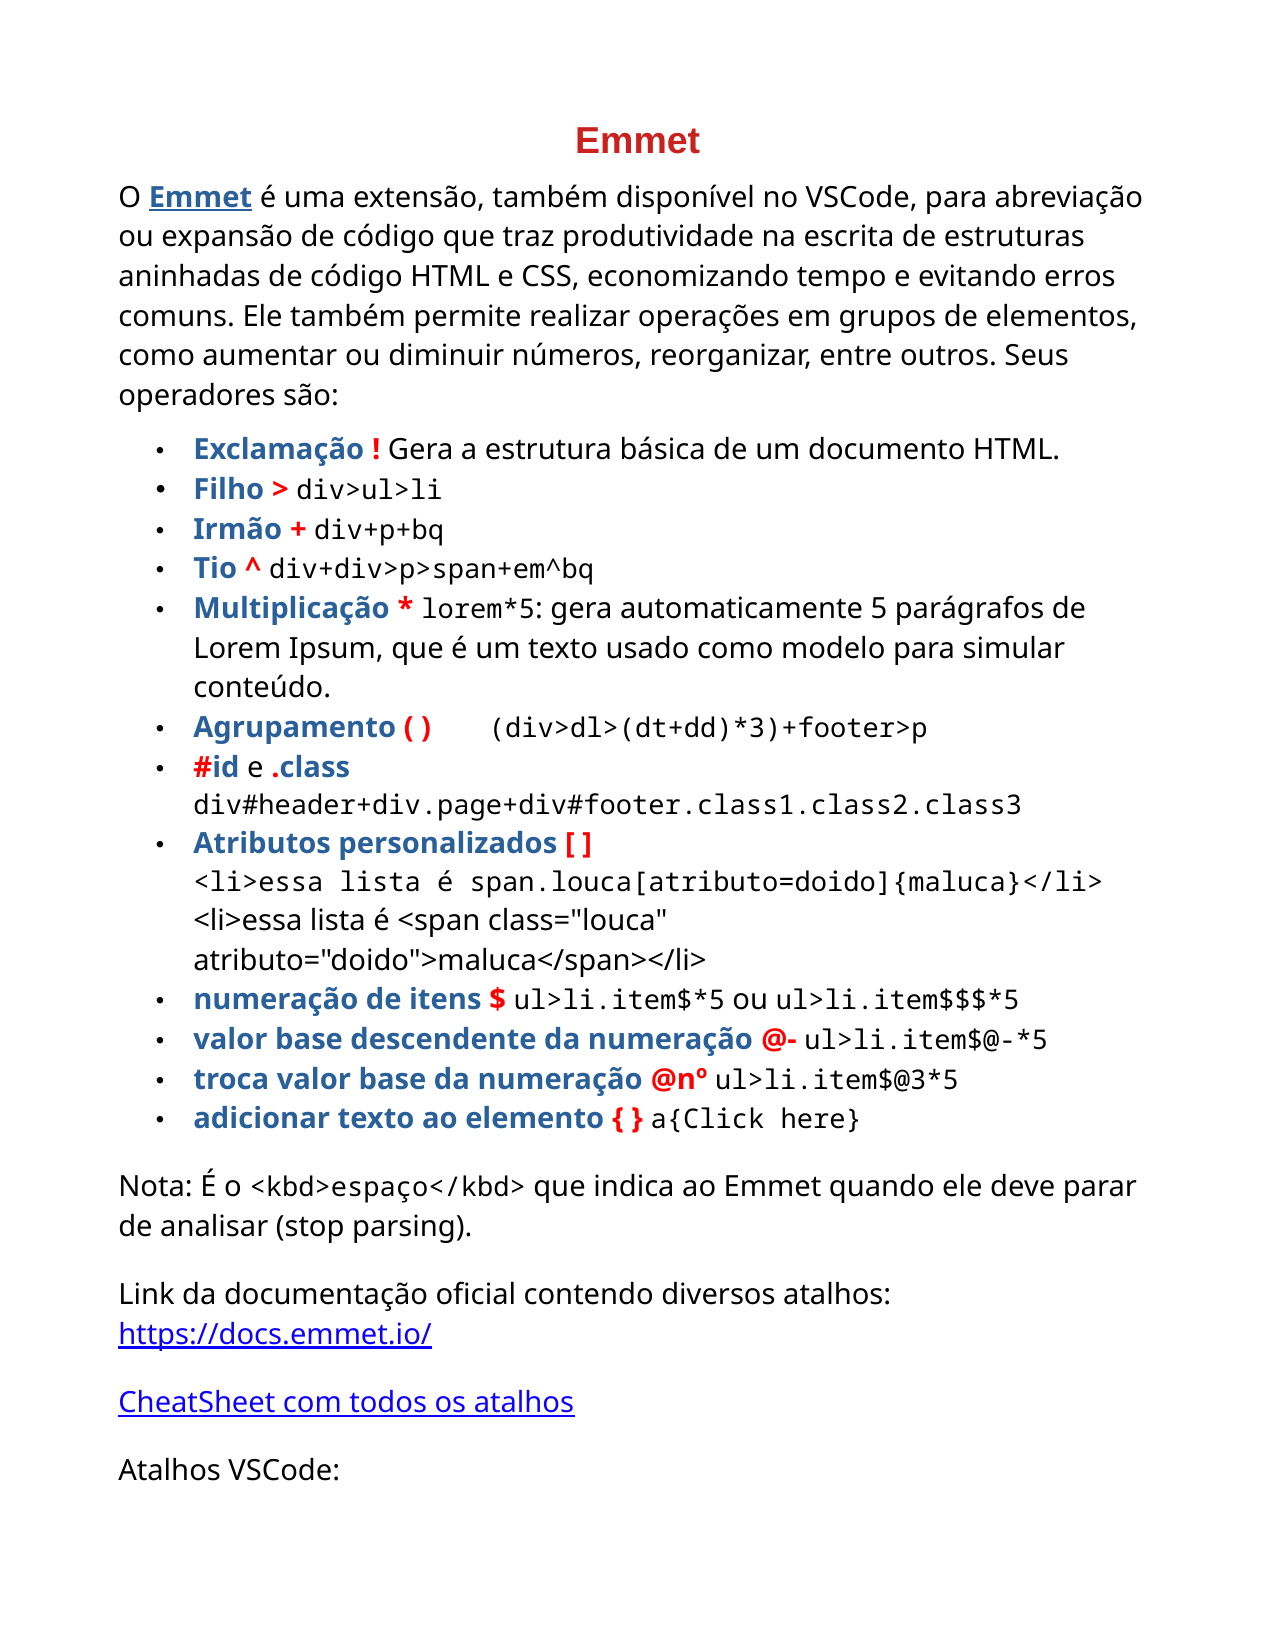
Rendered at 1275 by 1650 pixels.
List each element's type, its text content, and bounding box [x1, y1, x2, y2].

text Emmet [118, 118, 1157, 161]
text Link da documentação oficial contendo diversos atalhos: https://docs.emmet.io/ [118, 1273, 1157, 1353]
list Irmão + div+p+bq [156, 508, 1157, 548]
list Agrupamento ( ) (div>dl>(dt+dd)*3)+footer>p [156, 706, 1157, 746]
list div#header+div.page+div#footer.class1.class2.class3 [156, 786, 1157, 823]
list Tio ^ div+div>p>span+em^bq [156, 548, 1157, 587]
text Nota: É o <kbd>espaço</kbd> que indica ao Emmet quando ele deve parar de analisar (stop parsing). [118, 1166, 1157, 1245]
text Atalhos VSCode: [118, 1449, 1157, 1489]
text CheatSheet com todos os atalhos [118, 1381, 1157, 1421]
list #id e .class [156, 746, 1157, 786]
list <li>essa lista é <span class="louca" atributo="doido">maluca</span></li> [156, 899, 1157, 978]
list Exclamação ! Gera a estrutura básica de um documento HTML. [156, 428, 1157, 468]
text O Emmet é uma extensão, também disponível no VSCode, para abreviação ou expansão de código que traz produtividade na escrita de estruturas aninhadas de código HTML e CSS, economizando tempo e evitando erros comuns. Ele também permite realizar operações em grupos de elementos, como aumentar ou diminuir números, reorganizar, entre outros. Seus operadores são: [118, 176, 1157, 414]
list adicionar texto ao elemento { } a{Click here} [156, 1098, 1157, 1137]
list Atributos personalizados [ ] <li>essa lista é span.louca[atributo=doido]{maluca}</li> [156, 823, 1157, 899]
list numeração de itens $ ul>li.item$*5 ou ul>li.item$$$*5 [156, 978, 1157, 1018]
list troca valor base da numeração @nº ul>li.item$@3*5 [156, 1058, 1157, 1098]
list Multiplicação * lorem*5: gera automaticamente 5 parágrafos de Lorem Ipsum, que é um texto usado como modelo para simular conteúdo. [156, 587, 1157, 706]
subtitle Filho > div>ul>li [156, 468, 1157, 508]
list valor base descendente da numeração @- ul>li.item$@-*5 [156, 1018, 1157, 1058]
